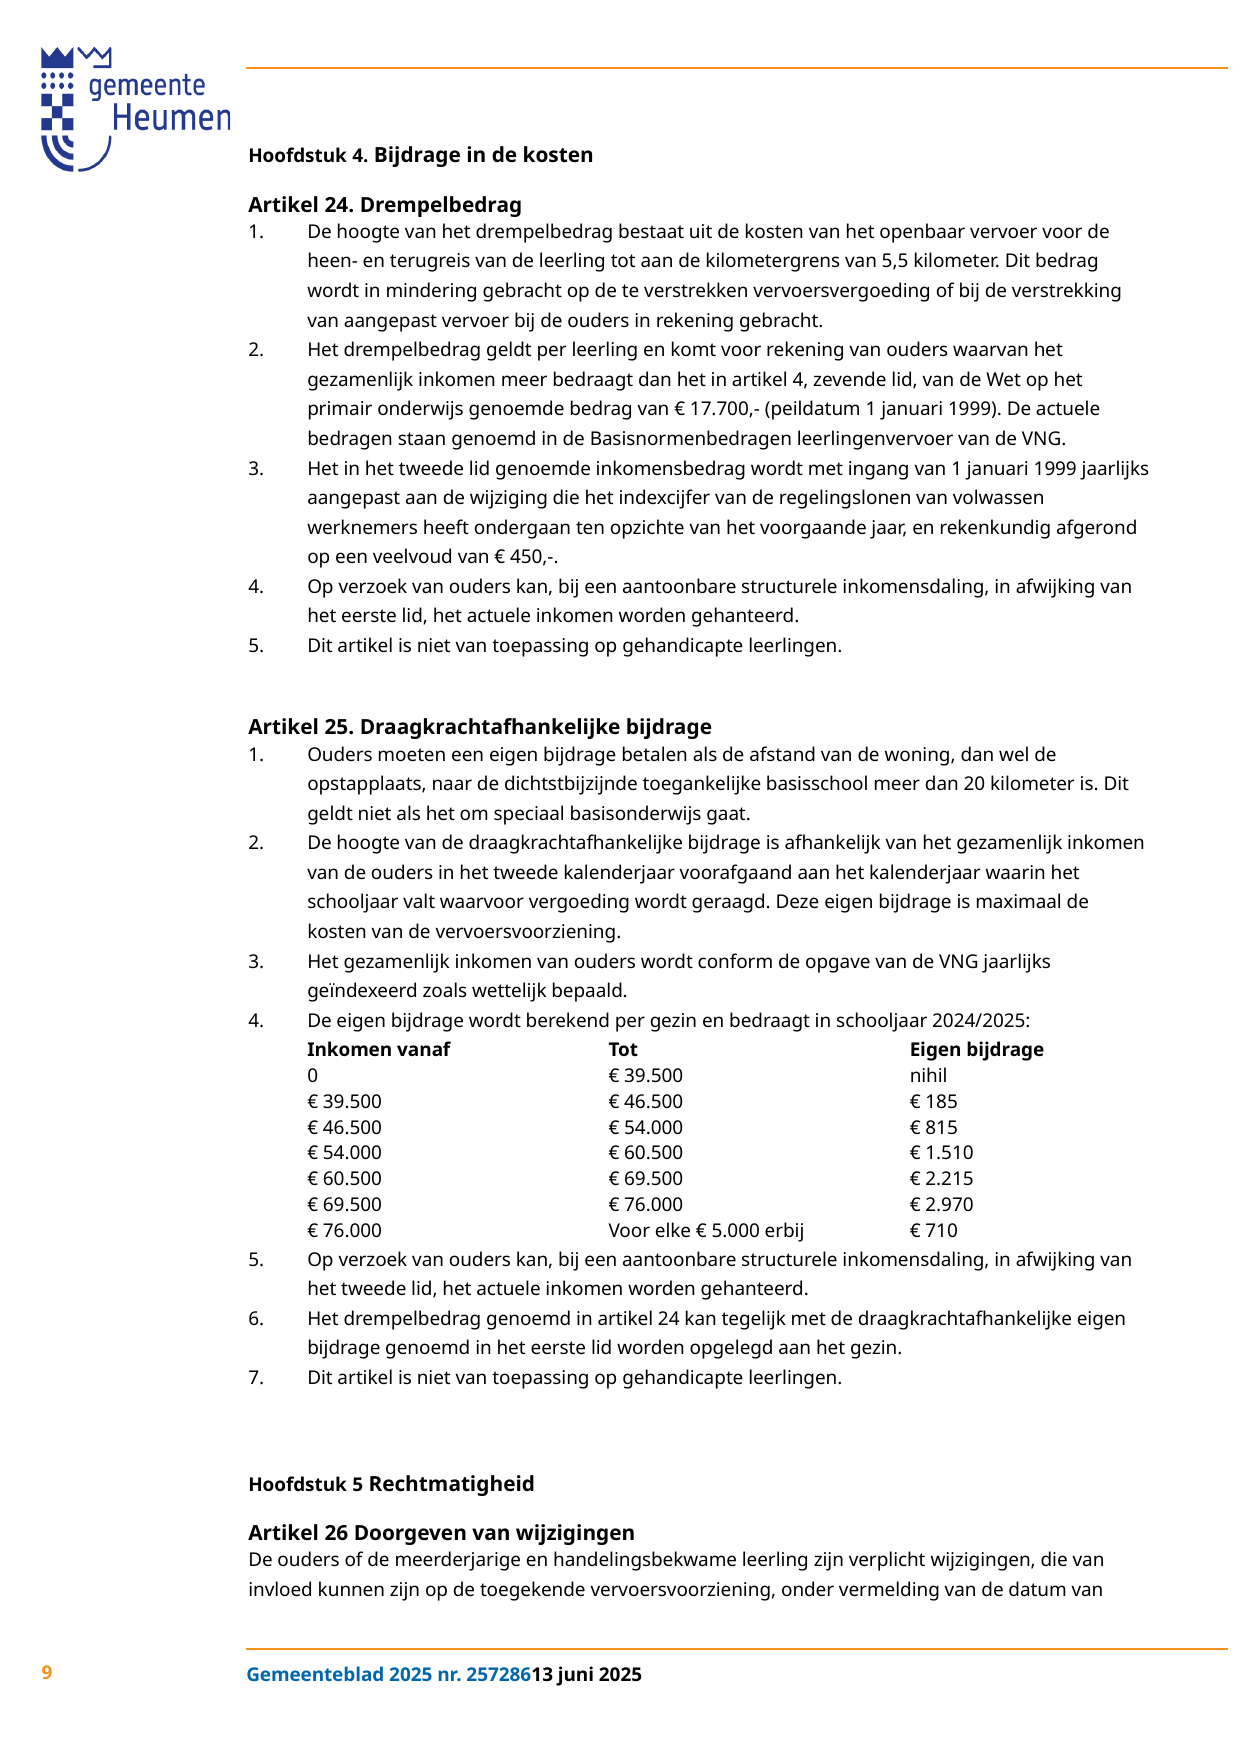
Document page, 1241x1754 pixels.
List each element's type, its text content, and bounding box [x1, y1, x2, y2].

table_cell € 69.500 [248, 1191, 549, 1217]
table_cell € 1.510 [850, 1140, 1152, 1165]
table_cell € 815 [850, 1114, 1152, 1139]
table_cell € 60.500 [549, 1140, 850, 1165]
table_cell € 69.500 [549, 1165, 850, 1191]
text Hoofdstuk 5 Rechtmatigheid [248, 1469, 1152, 1497]
text Hoofdstuk 4. Bijdrage in de kosten [248, 140, 1152, 169]
list De hoogte van het drempelbedrag bestaat uit de kosten van het openbaar vervoer voor de heen- en terugreis van de leerling tot aan de kilometergrens van 5,5 kilometer. Dit bedrag wordt in mindering gebracht op de te verstrekken vervoersvergoeding of bij de verstrekking van aangepast vervoer bij de ouders in rekening gebracht. [248, 218, 1152, 333]
table_cell Voor elke € 5.000 erbij [549, 1217, 850, 1242]
table_cell € 60.500 [248, 1165, 549, 1191]
list Het in het tweede lid genoemde inkomensbedrag wordt met ingang van 1 januari 1999 jaarlijks aangepast aan de wijziging die het indexcijfer van de regelingslonen van volwassen werknemers heeft ondergaan ten opzichte van het voorgaande jaar, en rekenkundig afgerond op een veelvoud van € 450,-. [248, 455, 1152, 569]
table_cell € 46.500 [248, 1114, 549, 1139]
list Dit artikel is niet van toepassing op gehandicapte leerlingen. [248, 1364, 1152, 1390]
list De hoogte van de draagkrachtafhankelijke bijdrage is afhankelijk van het gezamenlijk inkomen van de ouders in het tweede kalenderjaar voorafgaand aan het kalenderjaar waarin het schooljaar valt waarvoor vergoeding wordt geraagd. Deze eigen bijdrage is maximaal de kosten van de vervoersvoorziening. [248, 829, 1152, 944]
picture [41, 47, 231, 172]
list Op verzoek van ouders kan, bij een aantoonbare structurele inkomensdaling, in afwijking van het tweede lid, het actuele inkomen worden gehanteerd. [248, 1246, 1152, 1301]
table_cell 0 [248, 1063, 549, 1088]
list Het drempelbedrag geldt per leerling en komt voor rekening van ouders waarvan het gezamenlijk inkomen meer bedraagt dan het in artikel 4, zevende lid, van de Wet op het primair onderwijs genoemde bedrag van € 17.700,- (peildatum 1 januari 1999). De actuele bedragen staan genoemd in de Basisnormenbedragen leerlingenvervoer van de VNG. [248, 336, 1152, 451]
table_cell € 76.000 [549, 1191, 850, 1217]
table_cell € 2.215 [850, 1165, 1152, 1191]
list Het gezamenlijk inkomen van ouders wordt conform de opgave van de VNG jaarlijks geïndexeerd zoals wettelijk bepaald. [248, 948, 1152, 1003]
list Dit artikel is niet van toepassing op gehandicapte leerlingen. [248, 632, 1152, 658]
text Artikel 26 Doorgeven van wijzigingen [248, 1518, 1152, 1547]
table_cell € 54.000 [248, 1140, 549, 1165]
table_header Eigen bijdrage [850, 1037, 1152, 1062]
table_cell € 2.970 [850, 1191, 1152, 1217]
text Artikel 24. Drempelbedrag [248, 190, 1152, 218]
list Het drempelbedrag genoemd in artikel 24 kan tegelijk met de draagkrachtafhankelijke eigen bijdrage genoemd in het eerste lid worden opgelegd aan het gezin. [248, 1305, 1152, 1360]
list Ouders moeten een eigen bijdrage betalen als de afstand van de woning, dan wel de opstapplaats, naar de dichtstbijzijnde toegankelijke basisschool meer dan 20 kilometer is. Dit geldt niet als het om speciaal basisonderwijs gaat. [248, 741, 1152, 826]
table_cell € 46.500 [549, 1088, 850, 1114]
table_cell € 54.000 [549, 1114, 850, 1139]
table_cell € 39.500 [549, 1063, 850, 1088]
table_cell € 39.500 [248, 1088, 549, 1114]
text Artikel 25. Draagkrachtafhankelijke bijdrage [248, 712, 1152, 741]
table_header Tot [549, 1037, 850, 1062]
table_cell € 710 [850, 1217, 1152, 1242]
text De ouders of de meerderjarige en handelingsbekwame leerling zijn verplicht wijzigingen, die van invloed kunnen zijn op de toegekende vervoersvoorziening, onder vermelding van de datum van [248, 1547, 1152, 1602]
table_cell nihil [850, 1063, 1152, 1088]
table_cell € 185 [850, 1088, 1152, 1114]
table_cell € 76.000 [248, 1217, 549, 1242]
list Op verzoek van ouders kan, bij een aantoonbare structurele inkomensdaling, in afwijking van het eerste lid, het actuele inkomen worden gehanteerd. [248, 573, 1152, 628]
table_header Inkomen vanaf [248, 1037, 549, 1062]
list De eigen bijdrage wordt berekend per gezin en bedraagt in schooljaar 2024/2025: [248, 1007, 1152, 1033]
